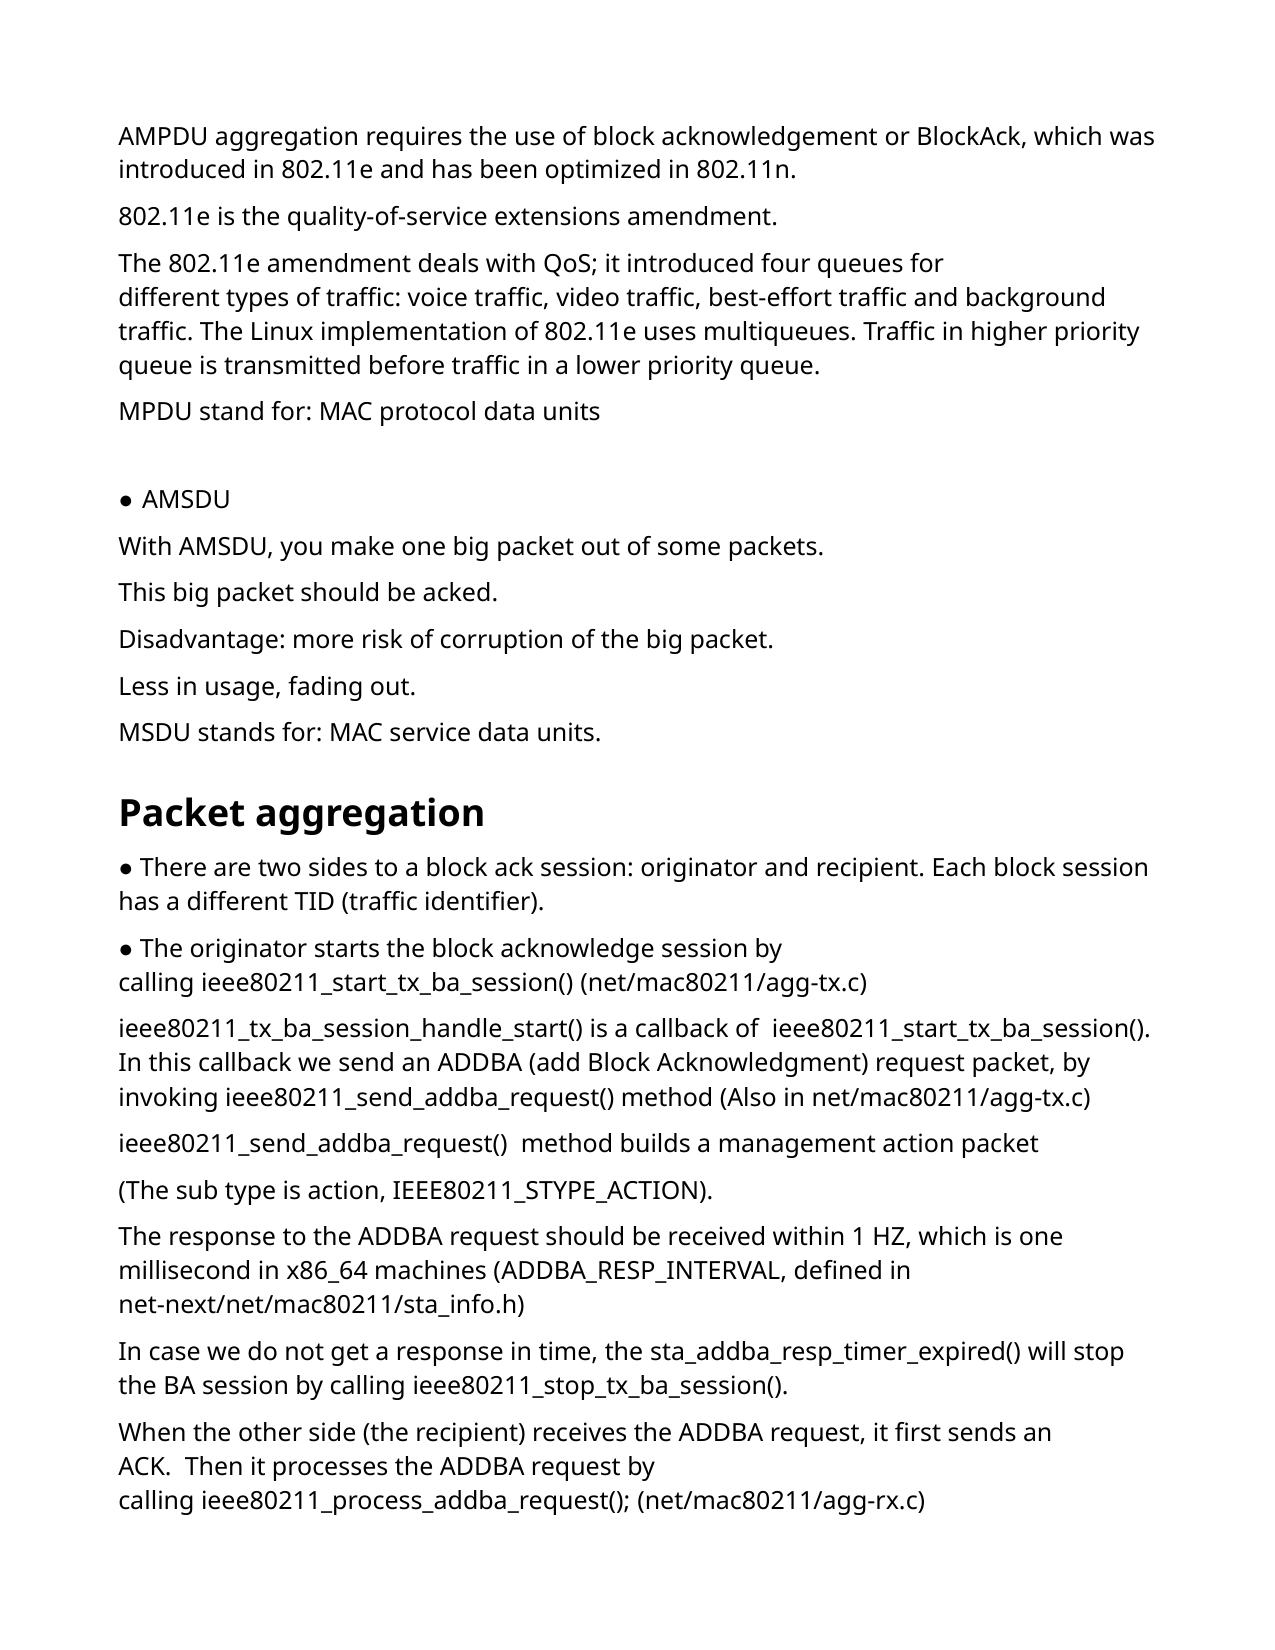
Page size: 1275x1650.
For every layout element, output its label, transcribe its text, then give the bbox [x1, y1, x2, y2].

text MSDU stands for: MAC service data units. [118, 715, 1157, 749]
text ● AMSDU [118, 482, 1157, 516]
text AMPDU aggregation requires the use of block acknowledgement or BlockAck, which was introduced in 802.11e and has been optimized in 802.11n. [118, 118, 1157, 186]
text ieee80211_send_addba_request() method builds a management action packet [118, 1126, 1157, 1160]
text (The sub type is action, IEEE80211_STYPE_ACTION). [118, 1172, 1157, 1206]
text Less in usage, fading out. [118, 668, 1157, 702]
text The response to the ADDBA request should be received within 1 HZ, which is one millisecond in x86_64 machines (ADDBA_RESP_INTERVAL, defined in net-next/net/mac80211/sta_info.h) [118, 1219, 1157, 1321]
text MPDU stand for: MAC protocol data units [118, 394, 1157, 428]
text ● There are two sides to a block ack session: originator and recipient. Each block session has a different TID (traffic identifier). [118, 850, 1157, 918]
text In case we do not get a response in time, the sta_addba_resp_timer_expired() will stop the BA session by calling ieee80211_stop_tx_ba_session(). [118, 1333, 1157, 1402]
text The 802.11e amendment deals with QoS; it introduced four queues for different types of traffic: voice traffic, video traffic, best-effort traffic and background traffic. The Linux implementation of 802.11e uses multiqueues. Traffic in higher priority queue is transmitted before traffic in a lower priority queue. [118, 245, 1157, 382]
text 802.11e is the quality-of-service extensions amendment. [118, 199, 1157, 233]
text ieee80211_tx_ba_session_handle_start() is a callback of ieee80211_start_tx_ba_session(). In this callback we send an ADDBA (add Block Acknowledgment) request packet, by invoking ieee80211_send_addba_request() method (Also in net/mac80211/agg-tx.c) [118, 1011, 1157, 1113]
text When the other side (the recipient) receives the ADDBA request, it first sends an ACK. Then it processes the ADDBA request by calling ieee80211_process_addba_request(); (net/mac80211/agg-rx.c) [118, 1414, 1157, 1516]
text This big packet should be acked. [118, 575, 1157, 609]
subtitle Packet aggregation [118, 786, 1157, 837]
text Disadvantage: more risk of corruption of the big packet. [118, 622, 1157, 656]
text ● The originator starts the block acknowledge session by calling ieee80211_start_tx_ba_session() (net/mac80211/agg-tx.c) [118, 930, 1157, 998]
text With AMSDU, you make one big packet out of some packets. [118, 528, 1157, 562]
